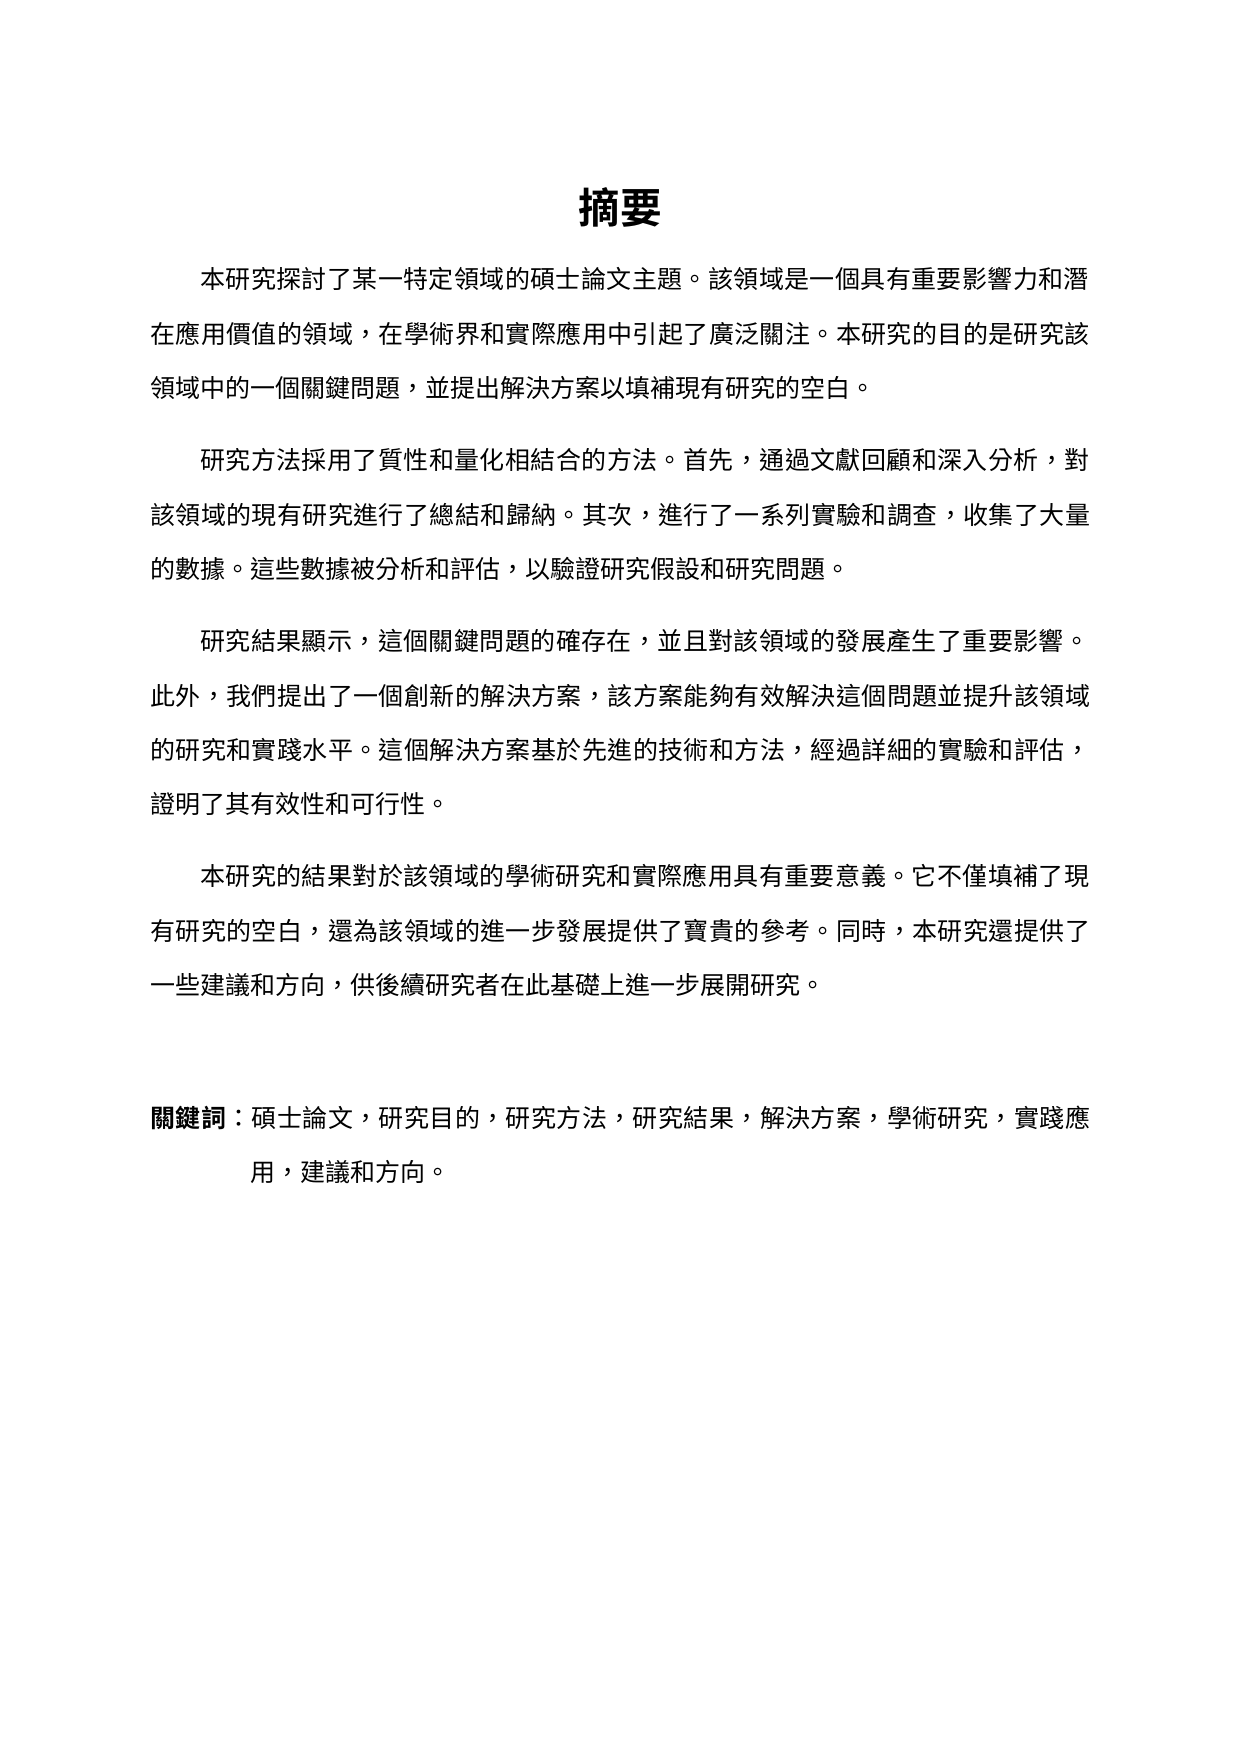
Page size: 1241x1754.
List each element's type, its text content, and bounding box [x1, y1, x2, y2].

subtitle 摘要 [150, 175, 1090, 235]
text 本研究的結果對於該領域的學術研究和實際應用具有重要意義。它不僅填補了現有研究的空白，還為該領域的進一步發展提供了寶貴的參考。同時，本研究還提供了一些建議和方向，供後續研究者在此基礎上進一步展開研究。 [150, 857, 1090, 1002]
text 研究結果顯示，這個關鍵問題的確存在，並且對該領域的發展產生了重要影響。此外，我們提出了一個創新的解決方案，該方案能夠有效解決這個問題並提升該領域的研究和實踐水平。這個解決方案基於先進的技術和方法，經過詳細的實驗和評估，證明了其有效性和可行性。 [150, 622, 1090, 821]
text 本研究探討了某一特定領域的碩士論文主題。該領域是一個具有重要影響力和潛在應用價值的領域，在學術界和實際應用中引起了廣泛關注。本研究的目的是研究該領域中的一個關鍵問題，並提出解決方案以填補現有研究的空白。 [150, 260, 1090, 405]
text 關鍵詞：碩士論文，研究目的，研究方法，研究結果，解決方案，學術研究，實踐應用，建議和方向。 [150, 1098, 1090, 1189]
text 研究方法採用了質性和量化相結合的方法。首先，通過文獻回顧和深入分析，對該領域的現有研究進行了總結和歸納。其次，進行了一系列實驗和調查，收集了大量的數據。這些數據被分析和評估，以驗證研究假設和研究問題。 [150, 441, 1090, 586]
